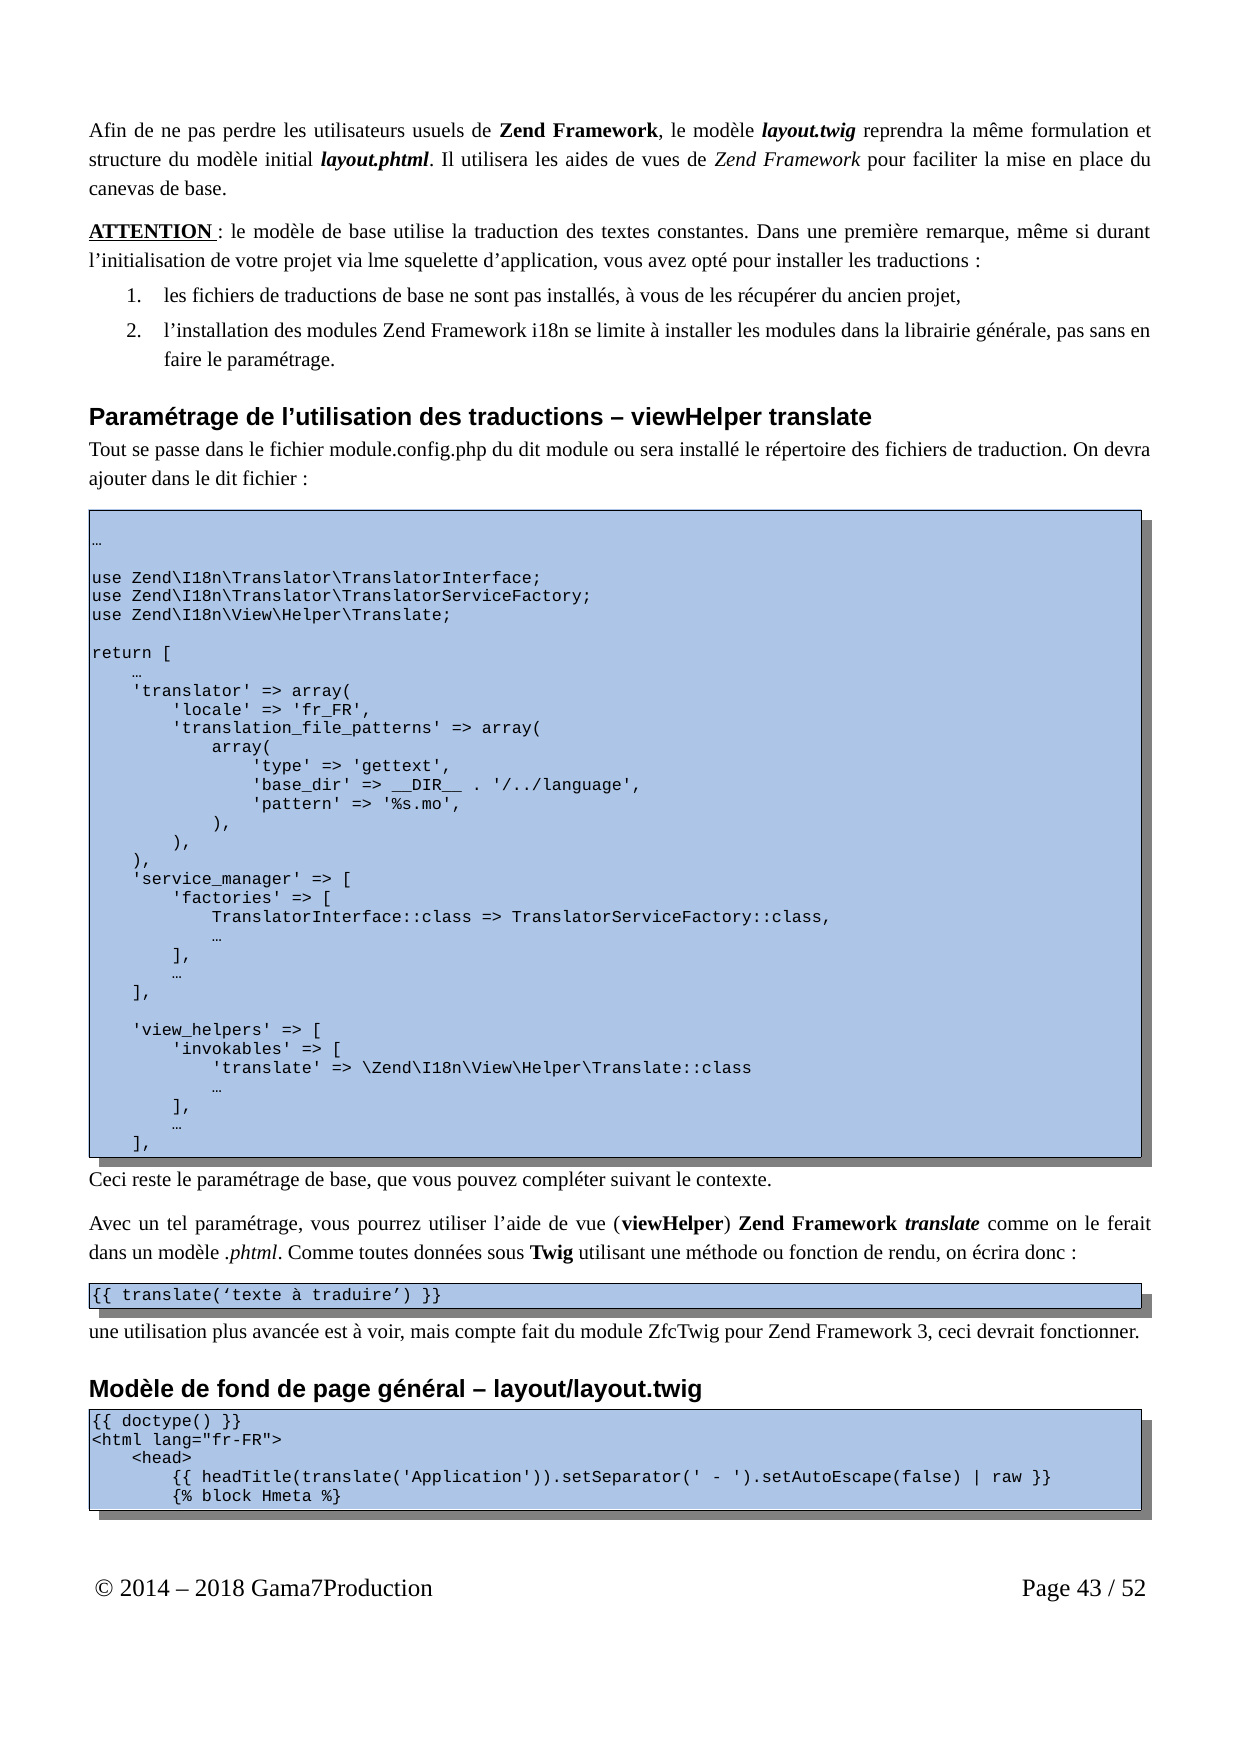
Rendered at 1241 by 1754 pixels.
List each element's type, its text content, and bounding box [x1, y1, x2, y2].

text ], [90, 1094, 1141, 1113]
text array( [90, 736, 1141, 755]
text Ceci reste le paramétrage de base, que vous pouvez compléter suivant le contexte. [88, 1167, 1152, 1191]
text ], [90, 1132, 1141, 1157]
text 'factories' => [ [90, 887, 1141, 906]
text ), [90, 830, 1141, 849]
text 'view_helpers' => [ [90, 1019, 1141, 1037]
text return [ [90, 642, 1141, 660]
text 'translation_file_patterns' => array( [90, 717, 1141, 736]
text … [90, 1075, 1141, 1094]
text use Zend\I18n\Translator\TranslatorServiceFactory; [90, 585, 1141, 604]
text … [90, 924, 1141, 943]
text 'base_dir' => __DIR__ . '/../language', [90, 773, 1141, 792]
text ), [90, 811, 1141, 830]
text ), [90, 849, 1141, 868]
text <html lang="fr-FR"> [90, 1428, 1141, 1447]
text 'service_manager' => [ [90, 868, 1141, 887]
text une utilisation plus avancée est à voir, mais compte fait du module ZfcTwig pour Zend Framework 3, ceci devrait fonctionner. [88, 1318, 1152, 1343]
text … [90, 528, 1141, 547]
text Tout se passe dans le fichier module.config.php du dit module ou sera installé le répertoire des fichiers de traduction. On devra ajouter dans le dit fichier : [88, 437, 1152, 490]
text ], [90, 943, 1141, 962]
text {% block Hmeta %} [90, 1485, 1141, 1509]
text use Zend\I18n\Translator\TranslatorInterface; [90, 566, 1141, 585]
text {{ headTitle(translate('Application')).setSeparator(' - ').setAutoEscape(false) | raw }} [90, 1466, 1141, 1485]
text 'translator' => array( [90, 679, 1141, 698]
text 'translate' => \Zend\I18n\View\Helper\Translate::class [90, 1056, 1141, 1075]
text Afin de ne pas perdre les utilisateurs usuels de Zend Framework, le modèle layout.twig reprendra la même formulation et structure du modèle initial layout.phtml. Il utilisera les aides de vues de Zend Framework pour faciliter la mise en place du canevas de base. [88, 118, 1152, 200]
text … [90, 962, 1141, 981]
text use Zend\I18n\View\Helper\Translate; [90, 604, 1141, 623]
text 'pattern' => '%s.mo', [90, 792, 1141, 811]
text Avec un tel paramétrage, vous pourrez utiliser l’aide de vue (viewHelper) Zend Framework translate comme on le ferait dans un modèle .phtml. Comme toutes données sous Twig utilisant une méthode ou fonction de rendu, on écrira donc : [88, 1211, 1152, 1264]
text ATTENTION : le modèle de base utilise la traduction des textes constantes. Dans une première remarque, même si durant l’initialisation de votre projet via lme squelette d’application, vous avez opté pour installer les traductions : [88, 219, 1152, 272]
subtitle Modèle de fond de page général – layout/layout.twig [88, 1374, 1152, 1403]
text 'type' => 'gettext', [90, 755, 1141, 773]
text {{ doctype() }} [90, 1410, 1141, 1428]
text … [90, 1113, 1141, 1132]
text <head> [90, 1447, 1141, 1466]
subtitle Paramétrage de l’utilisation des traductions – viewHelper translate [88, 402, 1152, 431]
text 'invokables' => [ [90, 1037, 1141, 1056]
list l’installation des modules Zend Framework i18n se limite à installer les modules dans la librairie générale, pas sans en faire le paramétrage. [126, 318, 1152, 371]
text TranslatorInterface::class => TranslatorServiceFactory::class, [90, 906, 1141, 924]
text ], [90, 981, 1141, 1000]
text … [90, 660, 1141, 679]
text 'locale' => 'fr_FR', [90, 698, 1141, 717]
list les fichiers de traductions de base ne sont pas installés, à vous de les récupérer du ancien projet, [126, 283, 1152, 307]
text {{ translate(‘texte à traduire’) }} [90, 1284, 1141, 1308]
